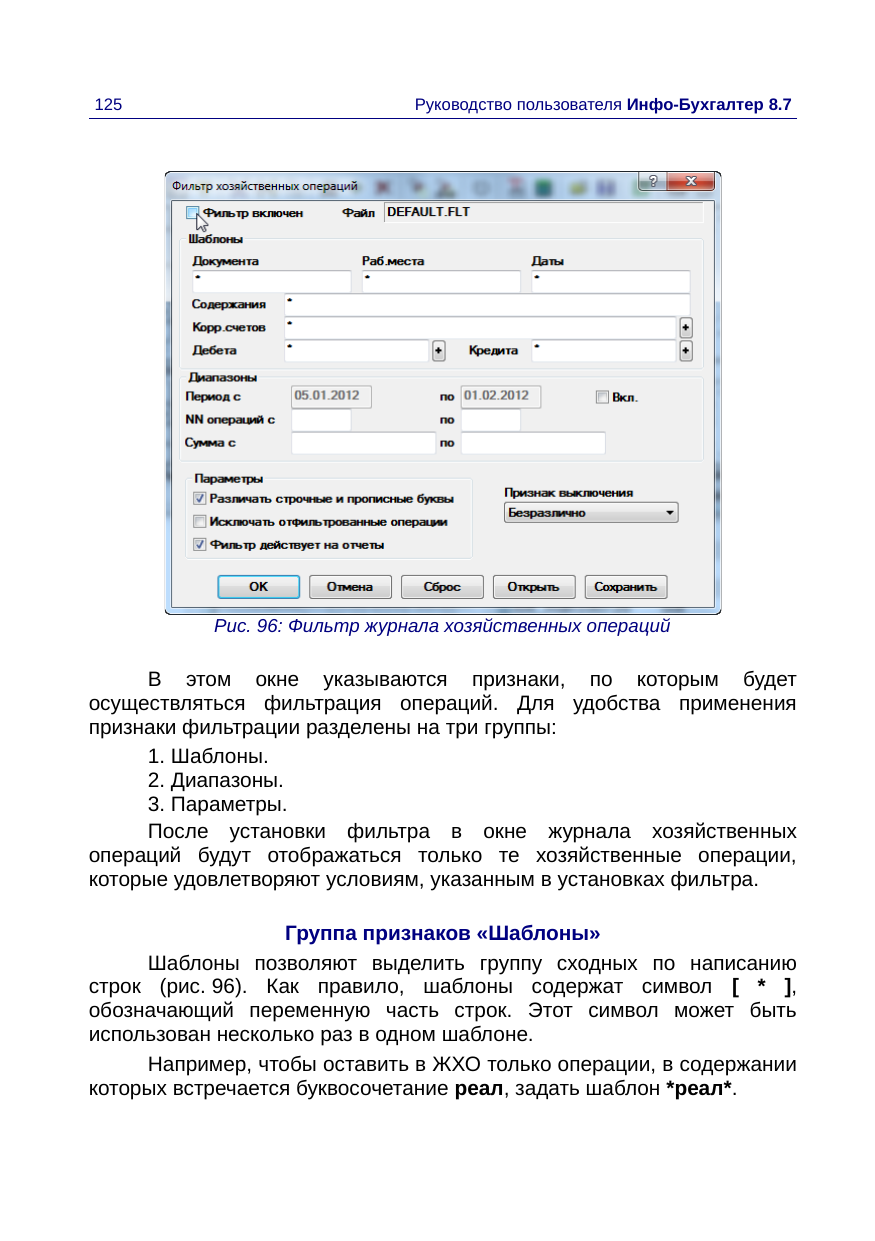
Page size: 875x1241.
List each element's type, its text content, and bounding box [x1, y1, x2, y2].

text 3. Параметры. [88, 792, 797, 816]
subtitle Группа признаков «Шаблоны» [88, 921, 797, 944]
text 2. Диапазоны. [88, 768, 797, 792]
text В этом окне указываются признаки, по которым будет осуществляться фильтрация операций. Для удобства применения признаки фильтрации разделены на три группы: [88, 147, 797, 738]
text 1. Шаблоны. [88, 744, 797, 768]
picture [164, 171, 722, 615]
text Например, чтобы оставить в ЖХО только операции, в содержании которых встречается буквосочетание реал, задать шаблон *реал*. [88, 1052, 797, 1100]
text Рис. 96: Фильтр журнала хозяйственных операций [164, 615, 721, 636]
text После установки фильтра в окне журнала хозяйственных операций будут отображаться только те хозяйственные операции, которые удовлетворяют условиям, указанным в установках фильтра. [88, 819, 797, 891]
text Шаблоны позволяют выделить группу сходных по написанию строк (рис. 96). Как правило, шаблоны содержат символ [ * ], обозначающий переменную часть строк. Этот символ может быть использован несколько раз в одном шаблоне. [88, 950, 797, 1046]
